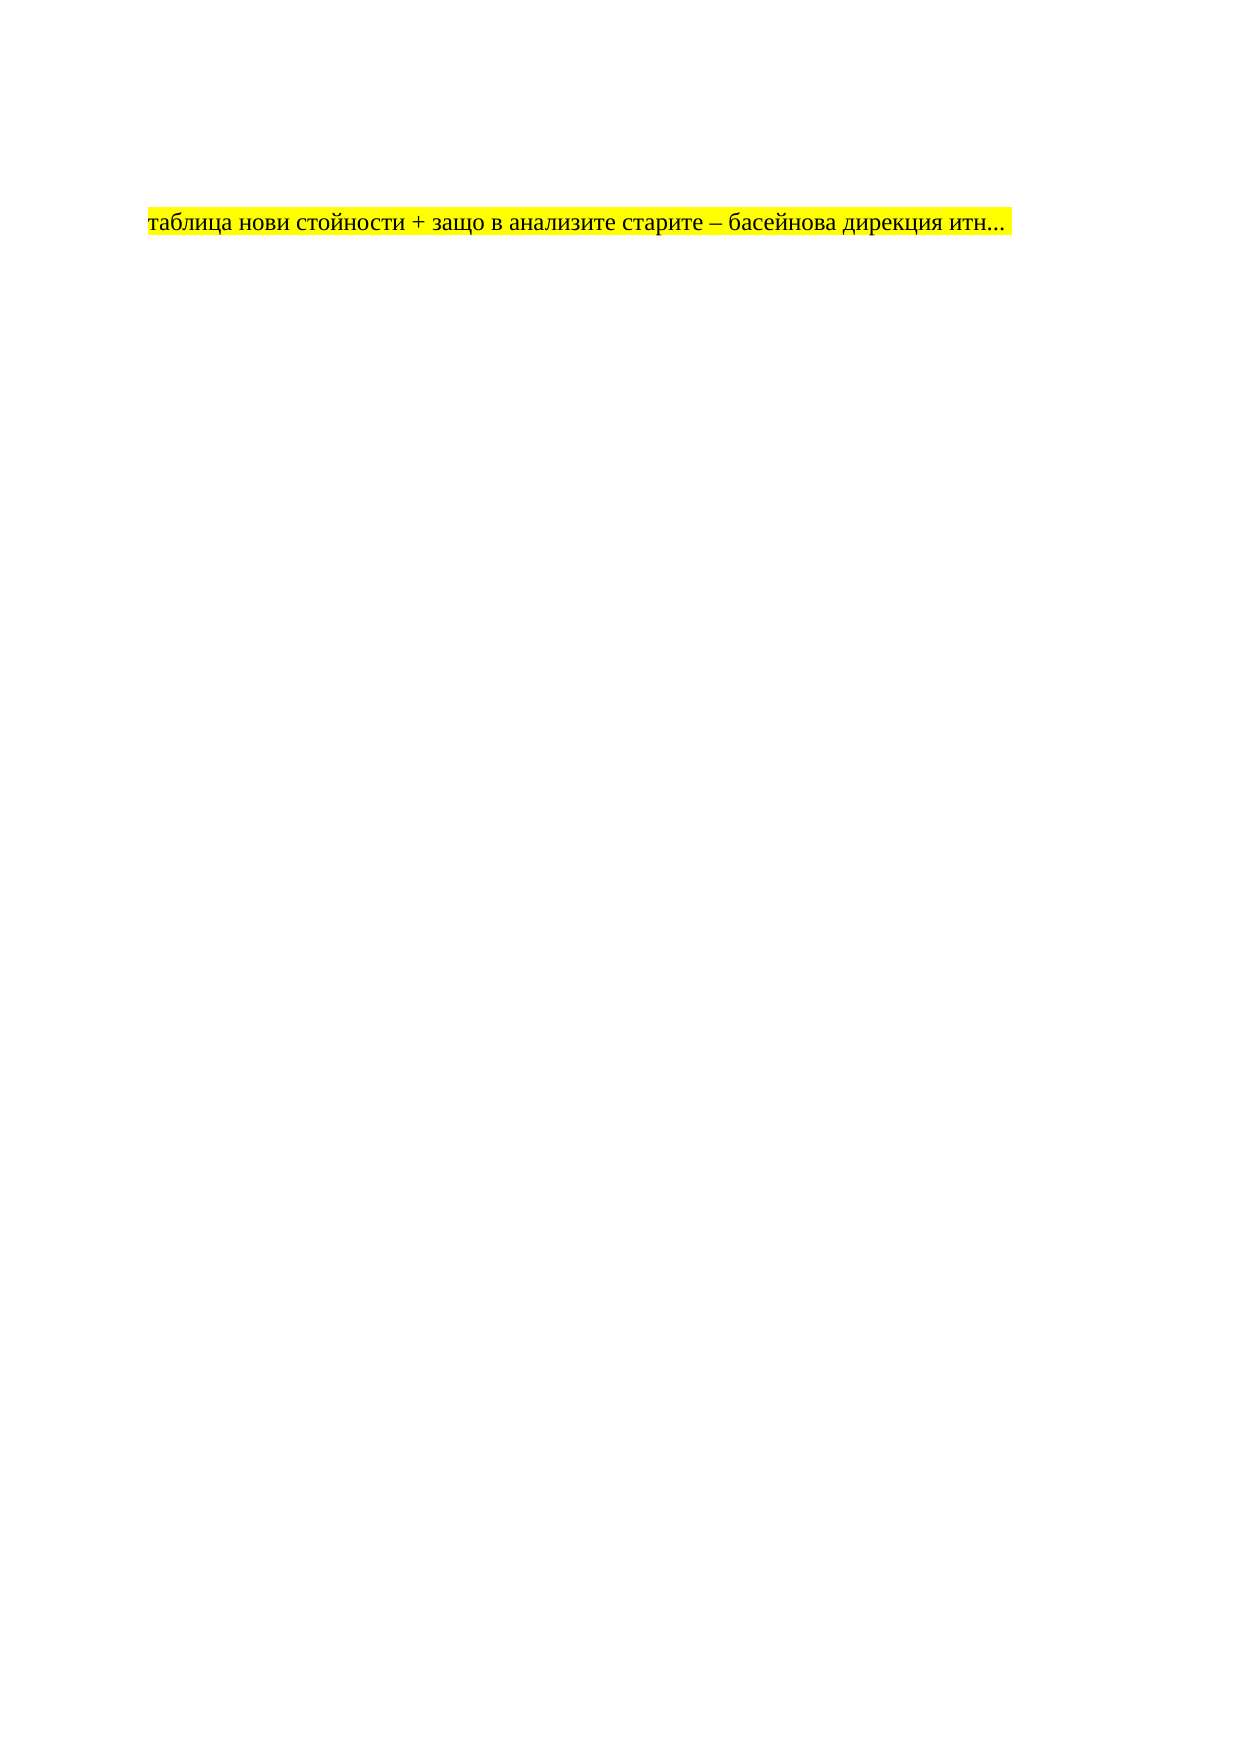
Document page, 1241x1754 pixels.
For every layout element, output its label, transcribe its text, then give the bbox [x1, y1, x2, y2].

text таблица нови стойности + защо в анализите старите – басейнова дирекция итн... [148, 207, 1093, 235]
